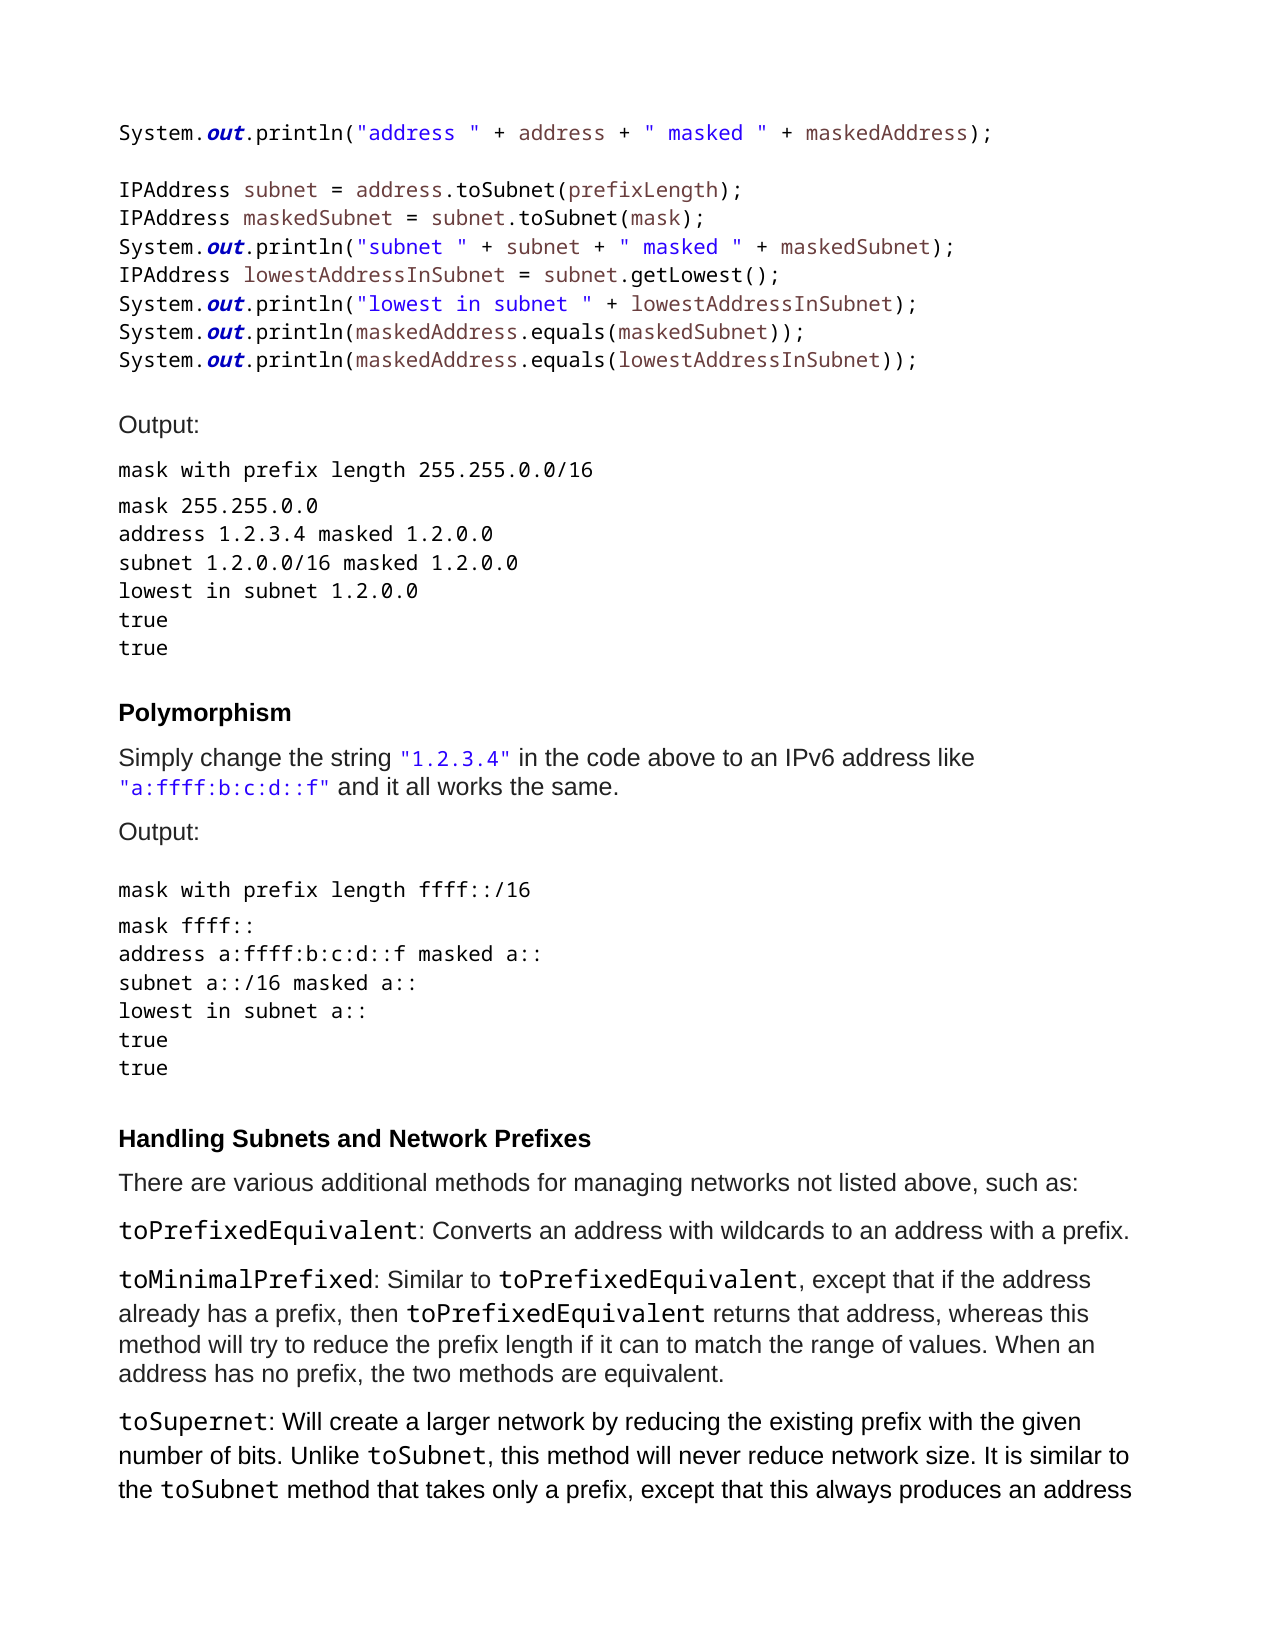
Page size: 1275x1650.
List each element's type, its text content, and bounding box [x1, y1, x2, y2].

text System.out.println(maskedAddress.equals(lowestAddressInSubnet)); [118, 346, 1157, 374]
text IPAddress lowestAddressInSubnet = subnet.getLowest(); [118, 260, 1157, 289]
text Polymorphism [118, 698, 1157, 727]
text IPAddress subnet = address.toSubnet(prefixLength); [118, 175, 1157, 203]
text true [118, 1025, 1157, 1053]
text true [118, 605, 1157, 633]
text System.out.println(maskedAddress.equals(maskedSubnet)); [118, 317, 1157, 346]
text Handling Subnets and Network Prefixes [118, 1123, 1157, 1152]
text mask ffff:: [118, 911, 1157, 939]
text mask 255.255.0.0 [118, 491, 1157, 519]
text address a:ffff:b:c:d::f masked a:: [118, 939, 1157, 968]
text Output: [118, 410, 1157, 439]
text System.out.println("address " + address + " masked " + maskedAddress); [118, 118, 1157, 147]
text lowest in subnet a:: [118, 996, 1157, 1025]
text System.out.println("lowest in subnet " + lowestAddressInSubnet); [118, 289, 1157, 317]
text There are various additional methods for managing networks not listed above, such as: [118, 1168, 1157, 1197]
text subnet a::/16 masked a:: [118, 968, 1157, 996]
text true [118, 633, 1157, 662]
text Simply change the string "1.2.3.4" in the code above to an IPv6 address like "a:ffff:b:c:d::f" and it all works the same. [118, 742, 1157, 802]
text lowest in subnet 1.2.0.0 [118, 576, 1157, 605]
text toPrefixedEquivalent: Converts an address with wildcards to an address with a prefix. [118, 1212, 1157, 1246]
text System.out.println("subnet " + subnet + " masked " + maskedSubnet); [118, 232, 1157, 260]
text IPAddress maskedSubnet = subnet.toSubnet(mask); [118, 203, 1157, 232]
text true [118, 1053, 1157, 1082]
text mask with prefix length 255.255.0.0/16 [118, 455, 1157, 483]
text toSupernet: Will create a larger network by reducing the existing prefix with the given number of bits. Unlike toSubnet, this method will never reduce network size. It is similar to the toSubnet method that takes only a prefix, except that this always produces an address [118, 1403, 1157, 1505]
text subnet 1.2.0.0/16 masked 1.2.0.0 [118, 548, 1157, 576]
text Output: mask with prefix length ffff::/16 [118, 817, 1157, 903]
text address 1.2.3.4 masked 1.2.0.0 [118, 519, 1157, 548]
text toMinimalPrefixed: Similar to toPrefixedEquivalent, except that if the address already has a prefix, then toPrefixedEquivalent returns that address, whereas this method will try to reduce the prefix length if it can to match the range of values. When an address has no prefix, the two methods are equivalent. [118, 1262, 1157, 1388]
